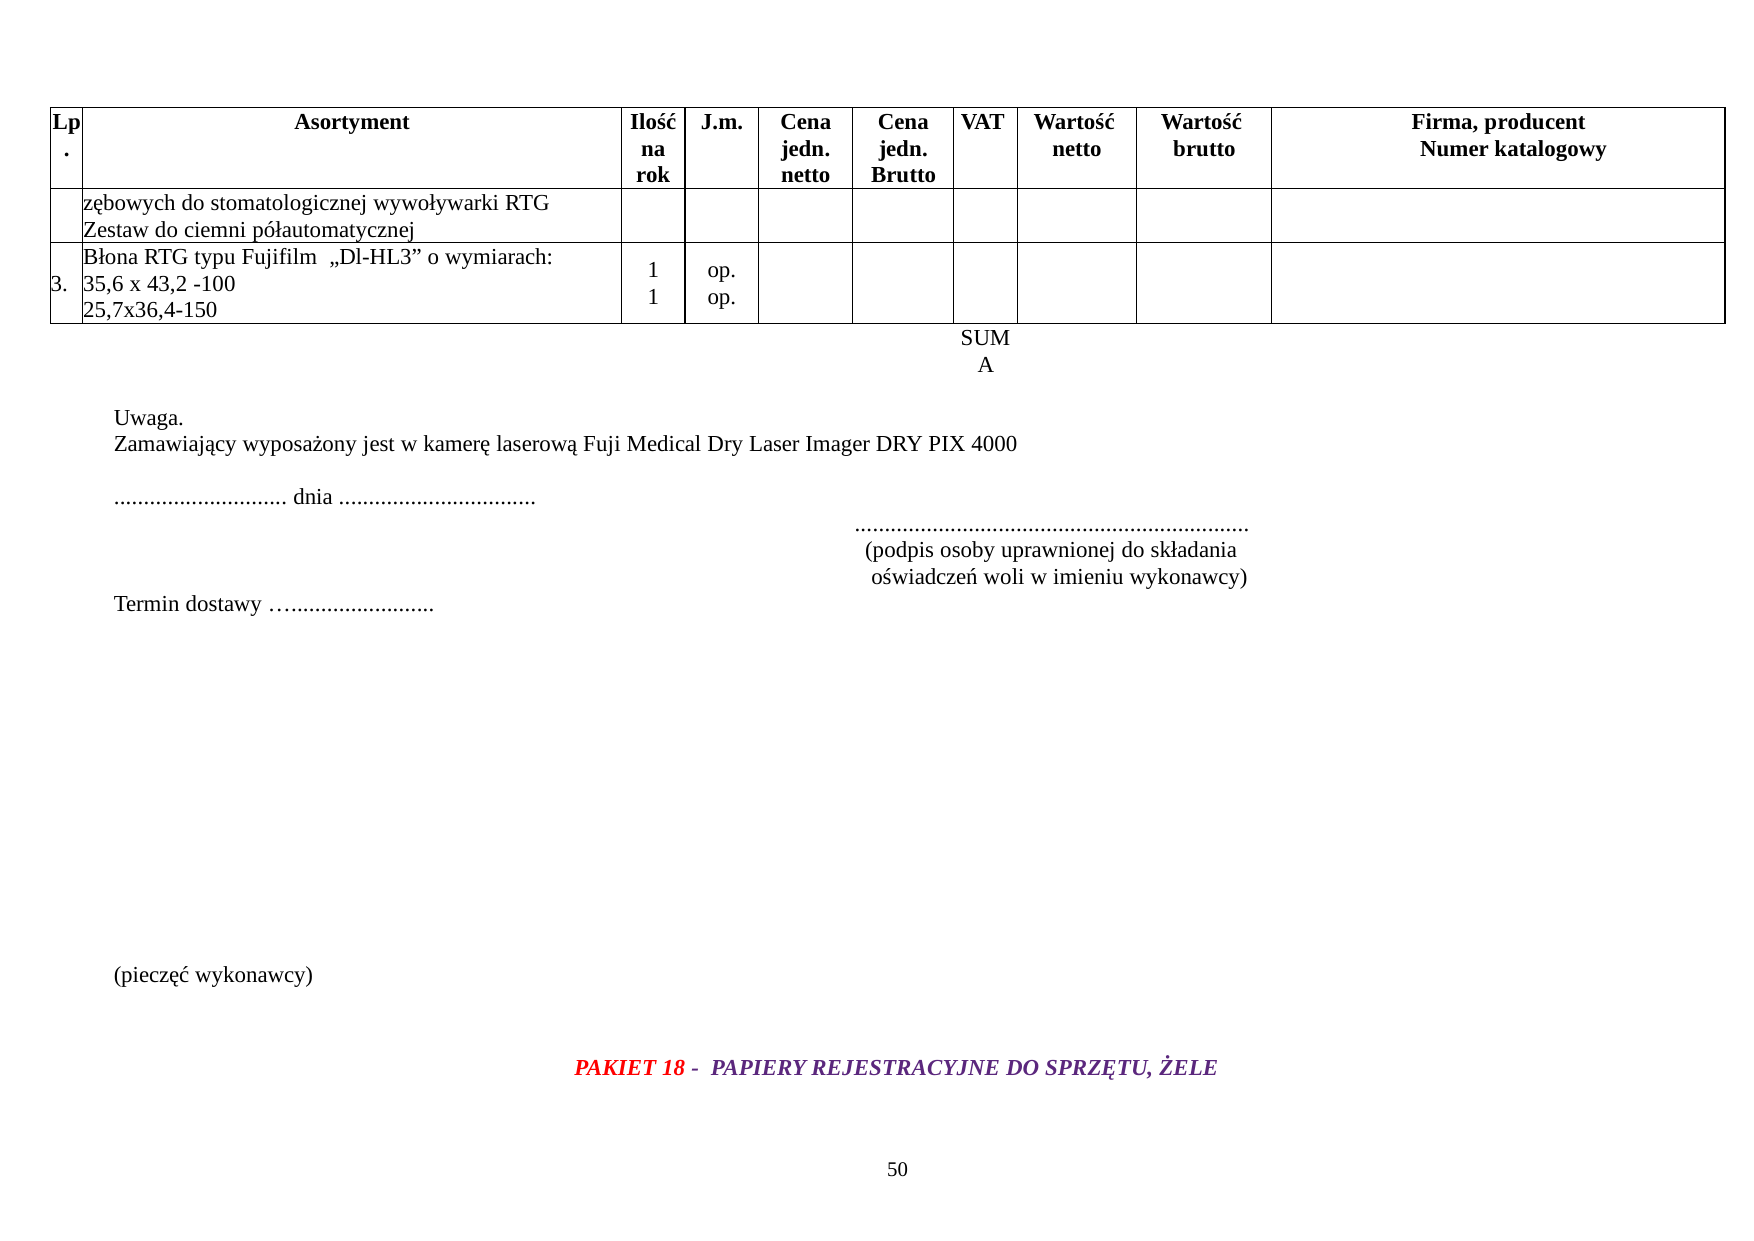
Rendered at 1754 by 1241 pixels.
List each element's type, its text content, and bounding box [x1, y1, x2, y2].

table_cell [50, 324, 83, 377]
text oświadczeń woli w imieniu wykonawcy) [703, 563, 1681, 589]
table_header Wartość brutto [1137, 108, 1271, 188]
table_cell [1137, 189, 1271, 242]
text .................................................................. [113, 510, 1681, 536]
table_cell [853, 324, 954, 377]
table_cell [1560, 324, 1564, 377]
table_cell [1137, 243, 1271, 323]
table_cell [1018, 243, 1136, 323]
text (podpis osoby uprawnionej do składania [630, 536, 1681, 563]
table_header Asortyment [83, 108, 621, 188]
table_header Ilość na rok [622, 108, 684, 188]
table_cell [1585, 324, 1589, 377]
table_cell [1686, 377, 1691, 403]
table_header Cena jedn. Brutto [853, 108, 953, 188]
table_cell [621, 324, 685, 377]
table_cell [1590, 324, 1594, 377]
table_cell [1725, 377, 1754, 403]
table_cell [853, 189, 953, 242]
table_cell [1720, 377, 1725, 403]
table_cell 1 1 [622, 243, 684, 323]
table_cell [1573, 324, 1577, 377]
table_cell SUMA [954, 324, 1017, 377]
table_header Cena jedn. netto [759, 108, 852, 188]
table_cell [1017, 324, 1136, 377]
table_cell [1548, 324, 1552, 377]
table_cell [50, 377, 1411, 403]
table_cell [759, 189, 852, 242]
table_cell [1606, 324, 1610, 377]
table_cell [1136, 324, 1272, 377]
table_cell [1018, 189, 1136, 242]
table_cell [1594, 324, 1598, 377]
table_cell [1707, 377, 1711, 403]
table_cell [1678, 377, 1682, 403]
table_cell [759, 324, 853, 377]
table_cell [759, 243, 852, 323]
table_cell [1610, 324, 1614, 377]
table_cell [1691, 377, 1695, 403]
table_cell [1544, 324, 1548, 377]
table_cell zębowych do stomatologicznej wywoływarki RTG Zestaw do ciemni półautomatycznej [83, 189, 621, 242]
table_cell [1657, 377, 1661, 403]
table_cell [1565, 324, 1569, 377]
table_header VAT [954, 108, 1017, 188]
text Uwaga. [113, 403, 1681, 430]
table_cell [622, 189, 684, 242]
text (pieczęć wykonawcy) [113, 961, 1681, 988]
table_cell [1670, 377, 1674, 403]
table_cell [1661, 377, 1666, 403]
text Zamawiający wyposażony jest w kamerę laserową Fuji Medical Dry Laser Imager DRY PIX 4000 [113, 430, 1681, 457]
table_cell [1272, 243, 1724, 323]
table_cell op. op. [686, 243, 758, 323]
table_cell [954, 189, 1017, 242]
table_cell [83, 324, 621, 377]
table_cell [1653, 377, 1657, 403]
text Termin dostawy …........................ [113, 589, 1681, 616]
table_cell [685, 324, 758, 377]
table_cell [1569, 324, 1573, 377]
table_cell [1577, 324, 1581, 377]
table_cell [1695, 377, 1699, 403]
table_cell [1535, 324, 1539, 377]
table_cell Błona RTG typu Fujifilm „Dl-HL3” o wymiarach: 35,6 x 43,2 -100 25,7x36,4-150 [83, 243, 621, 323]
table_header J.m. [686, 108, 758, 188]
table_cell [1552, 324, 1556, 377]
table_cell [1703, 377, 1707, 403]
table_cell [1598, 324, 1602, 377]
table_cell [1623, 324, 1627, 377]
table_cell [1411, 377, 1645, 403]
table_cell [1666, 377, 1670, 403]
table_cell [1699, 377, 1703, 403]
table_cell [1272, 324, 1535, 377]
table_cell [954, 243, 1017, 323]
text ............................. dnia ................................. [113, 483, 1681, 510]
table_cell [1272, 189, 1724, 242]
table_header Lp. [51, 108, 82, 188]
table_header [1726, 107, 1754, 188]
table_header Firma, producent Numer katalogowy [1272, 108, 1724, 188]
table_cell [1602, 324, 1606, 377]
table_cell [686, 189, 758, 242]
table_cell [1711, 377, 1716, 403]
table_cell [1726, 242, 1754, 323]
table_cell [1540, 324, 1544, 377]
table_cell [1649, 377, 1653, 403]
table_cell [1716, 377, 1720, 403]
table_cell [1682, 377, 1686, 403]
table_cell [1619, 324, 1623, 377]
table_header Wartość netto [1018, 108, 1136, 188]
subtitle PAKIET 18 - PAPIERY REJESTRACYJNE DO SPRZĘTU, ŻELE [113, 1054, 1681, 1081]
table_cell [1674, 377, 1678, 403]
table_cell [1726, 188, 1754, 242]
table_cell [51, 189, 82, 242]
table_cell [1581, 324, 1585, 377]
table_cell [1630, 323, 1754, 377]
table_cell 3. [51, 243, 82, 323]
table_cell [1615, 324, 1619, 377]
table_cell [853, 243, 953, 323]
table_cell [1556, 324, 1560, 377]
table_cell [1645, 377, 1649, 403]
